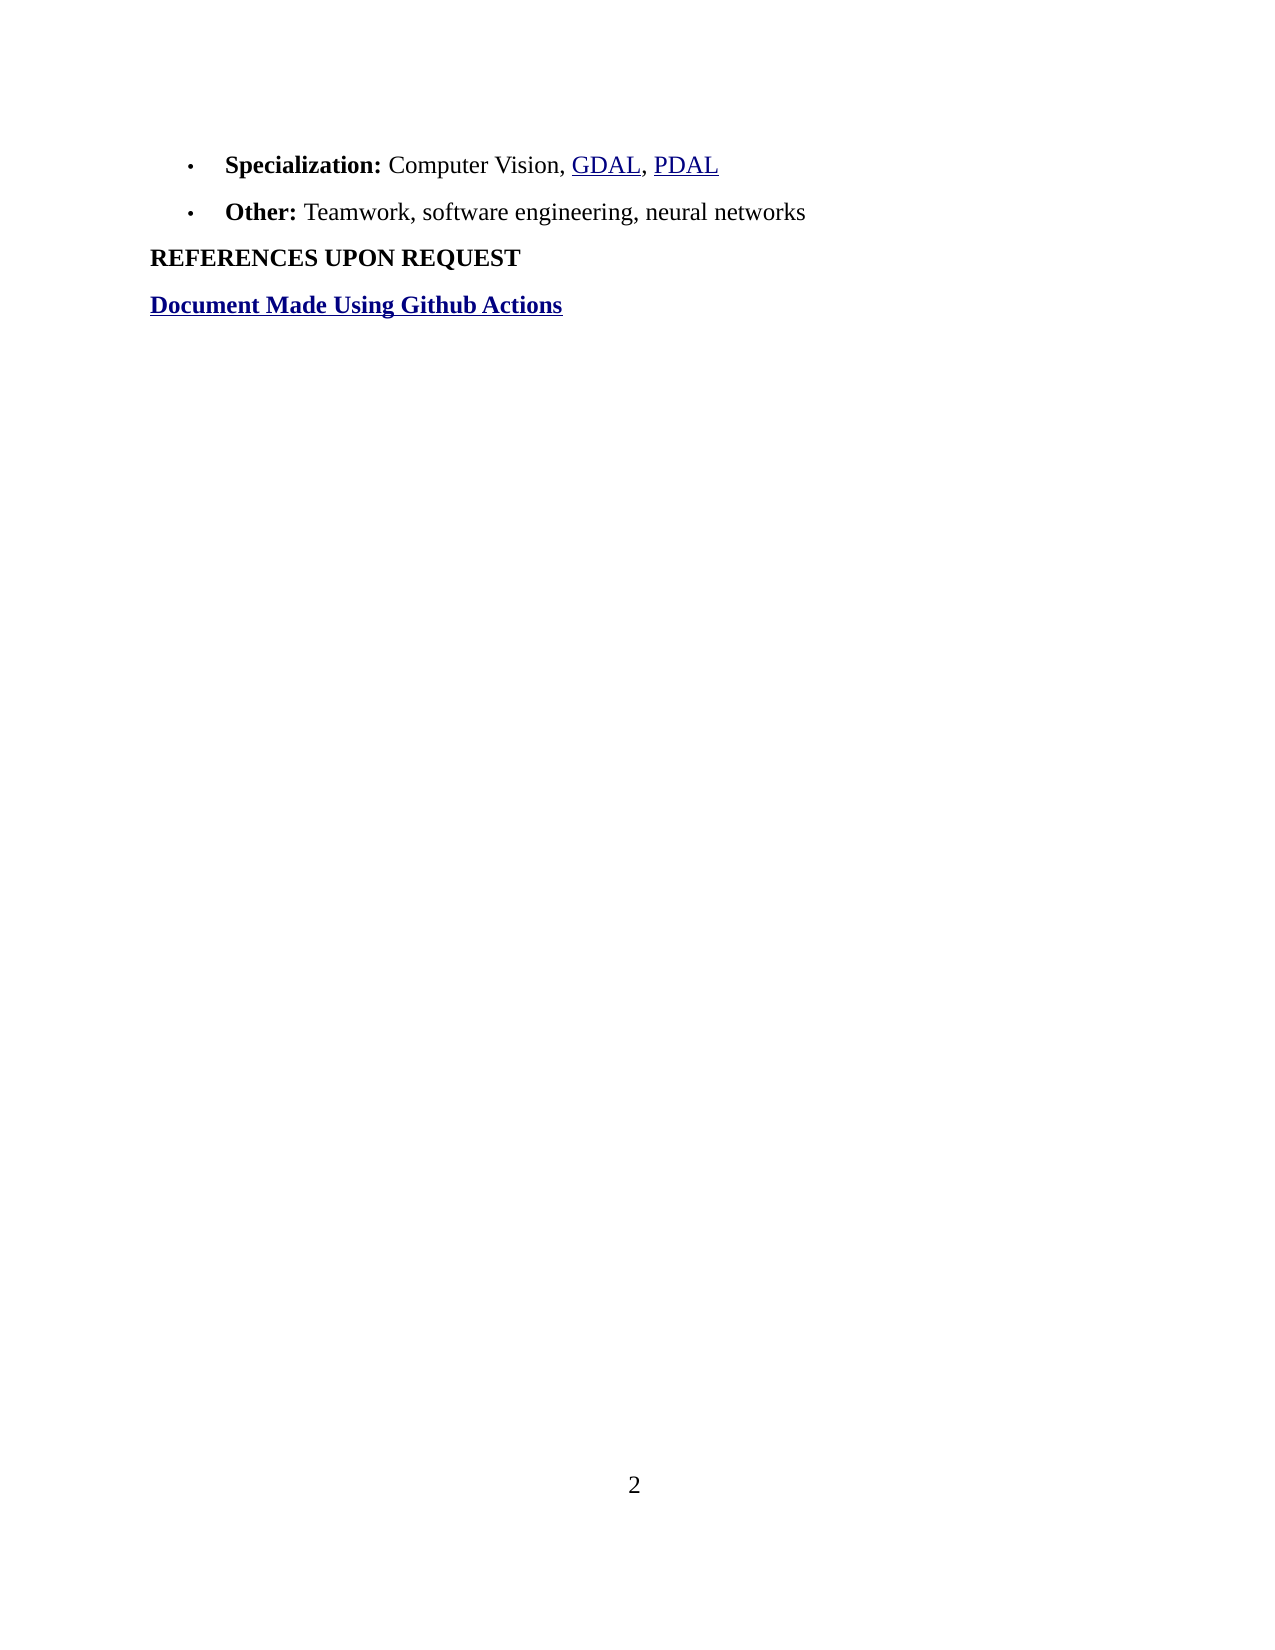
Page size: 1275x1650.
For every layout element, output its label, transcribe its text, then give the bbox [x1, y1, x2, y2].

list Specialization: Computer Vision, GDAL, PDAL [187, 150, 1125, 179]
text Document Made Using Github Actions [150, 290, 1125, 319]
list Other: Teamwork, software engineering, neural networks [187, 197, 1125, 225]
text REFERENCES UPON REQUEST [150, 243, 1125, 272]
